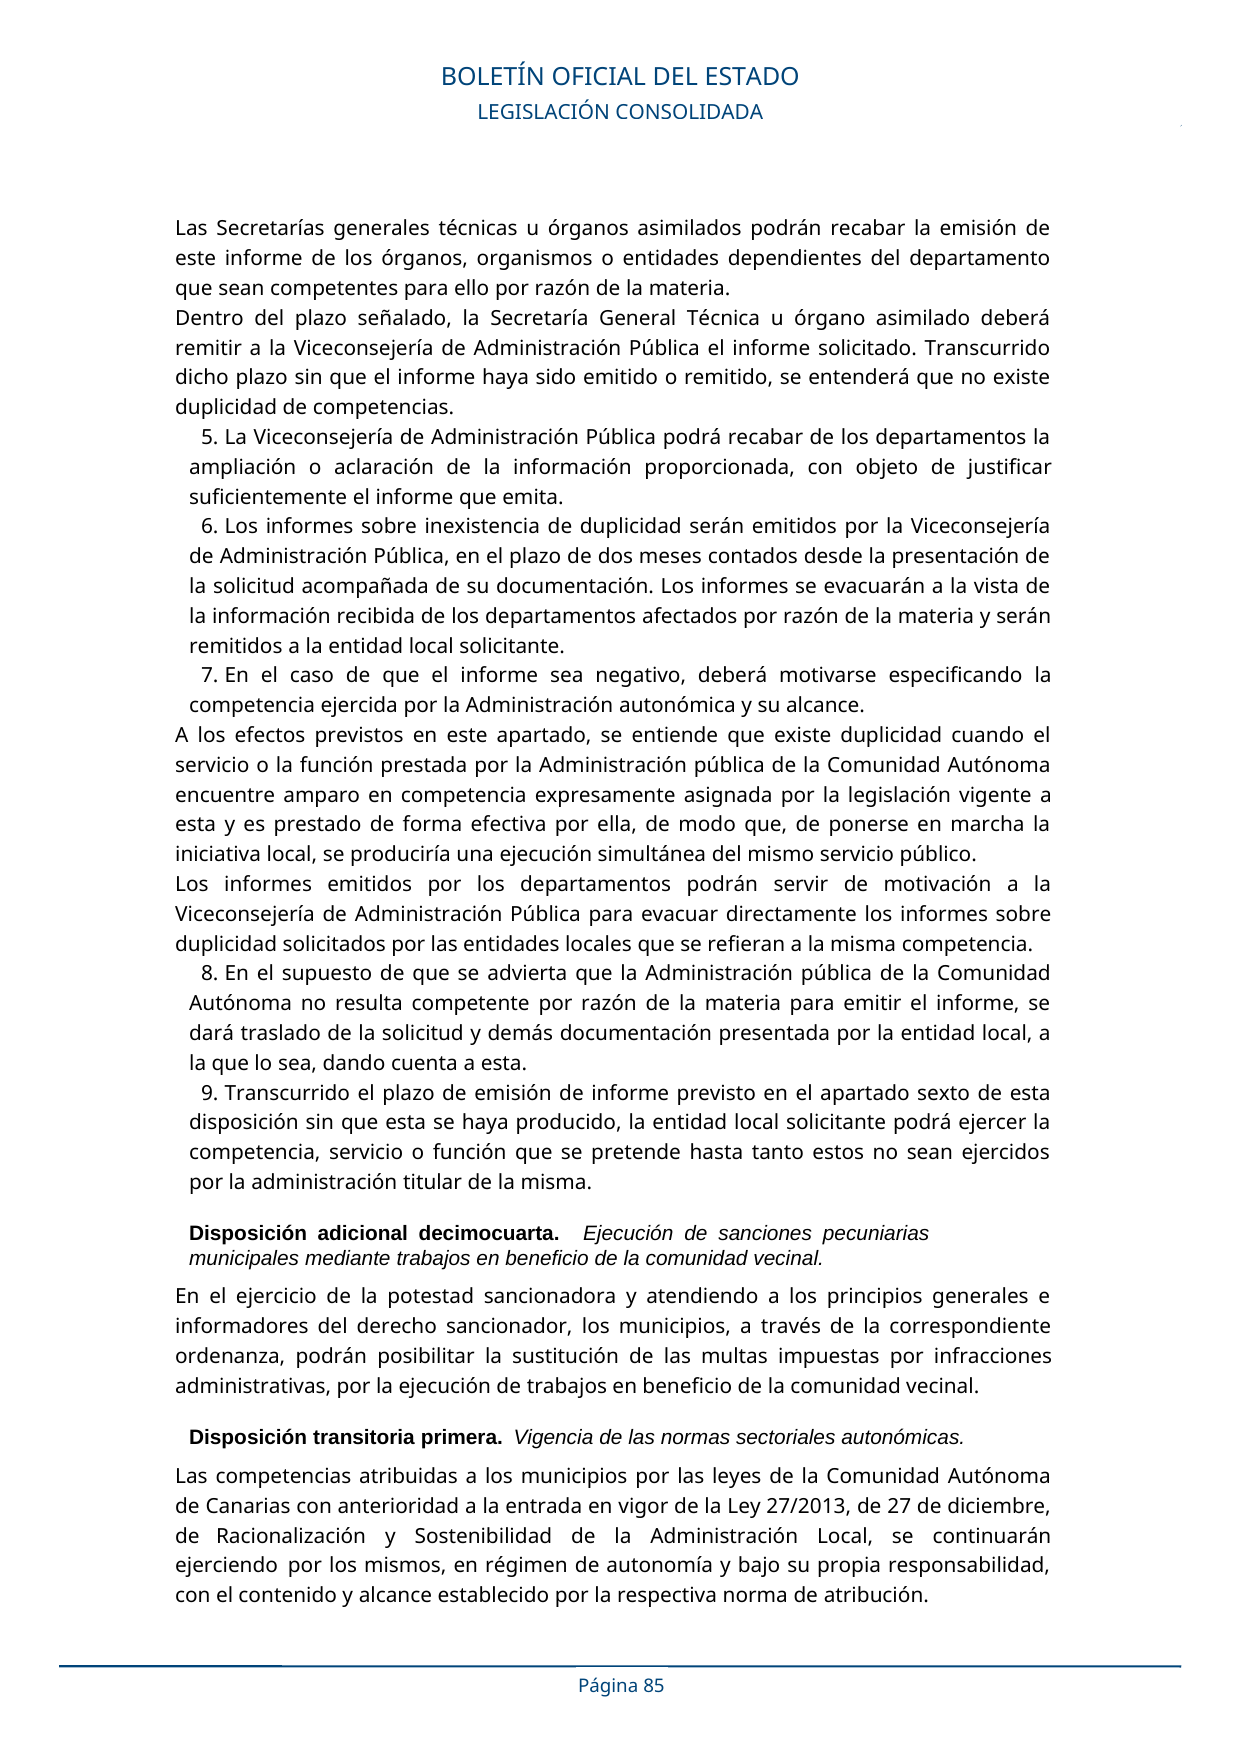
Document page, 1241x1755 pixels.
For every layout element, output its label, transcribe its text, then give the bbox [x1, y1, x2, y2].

text Disposición adicional decimocuarta. Ejecución de sanciones pecuniarias municipales mediante trabajos en beneficio de la comunidad vecinal. [189, 1221, 1052, 1269]
list Transcurrido el plazo de emisión de informe previsto en el apartado sexto de esta disposición sin que esta se haya producido, la entidad local solicitante podrá ejercer la competencia, servicio o función que se pretende hasta tanto estos no sean ejercidos por la administración titular de la misma. [175, 1078, 1052, 1196]
list Los informes sobre inexistencia de duplicidad serán emitidos por la Viceconsejería de Administración Pública, en el plazo de dos meses contados desde la presentación de la solicitud acompañada de su documentación. Los informes se evacuarán a la vista de la información recibida de los departamentos afectados por razón de la materia y serán remitidos a la entidad local solicitante. [175, 512, 1052, 659]
list En el caso de que el informe sea negativo, deberá motivarse especificando la competencia ejercida por la Administración autonómica y su alcance. [175, 661, 1052, 719]
list En el supuesto de que se advierta que la Administración pública de la Comunidad Autónoma no resulta competente por razón de la materia para emitir el informe, se dará traslado de la solicitud y demás documentación presentada por la entidad local, a la que lo sea, dando cuenta a esta. [175, 958, 1052, 1076]
text Disposición transitoria primera. Vigencia de las normas sectoriales autonómicas. [189, 1425, 1066, 1449]
text A los efectos previstos en este apartado, se entiende que existe duplicidad cuando el servicio o la función prestada por la Administración pública de la Comunidad Autónoma encuentre amparo en competencia expresamente asignada por la legislación vigente a esta y es prestado de forma efectiva por ella, de modo que, de ponerse en marcha la iniciativa local, se produciría una ejecución simultánea del mismo servicio público. [175, 720, 1052, 868]
text Las Secretarías generales técnicas u órganos asimilados podrán recabar la emisión de este informe de los órganos, organismos o entidades dependientes del departamento que sean competentes para ello por razón de la materia. [175, 213, 1052, 302]
text En el ejercicio de la potestad sancionadora y atendiendo a los principios generales e informadores del derecho sancionador, los municipios, a través de la correspondiente ordenanza, podrán posibilitar la sustitución de las multas impuestas por infracciones administrativas, por la ejecución de trabajos en beneficio de la comunidad vecinal. [175, 1282, 1052, 1399]
list La Viceconsejería de Administración Pública podrá recabar de los departamentos la ampliación o aclaración de la información proporcionada, con objeto de justificar suficientemente el informe que emita. [175, 422, 1052, 510]
text Los informes emitidos por los departamentos podrán servir de motivación a la Viceconsejería de Administración Pública para evacuar directamente los informes sobre duplicidad solicitados por las entidades locales que se refieran a la misma competencia. [175, 869, 1052, 957]
text Las competencias atribuidas a los municipios por las leyes de la Comunidad Autónoma de Canarias con anterioridad a la entrada en vigor de la Ley 27/2013, de 27 de diciembre, de Racionalización y Sostenibilidad de la Administración Local, se continuarán ejerciendo por los mismos, en régimen de autonomía y bajo su propia responsabilidad, con el contenido y alcance establecido por la respectiva norma de atribución. [175, 1461, 1052, 1609]
text Dentro del plazo señalado, la Secretaría General Técnica u órgano asimilado deberá remitir a la Viceconsejería de Administración Pública el informe solicitado. Transcurrido dicho plazo sin que el informe haya sido emitido o remitido, se entenderá que no existe duplicidad de competencias. [175, 303, 1052, 421]
